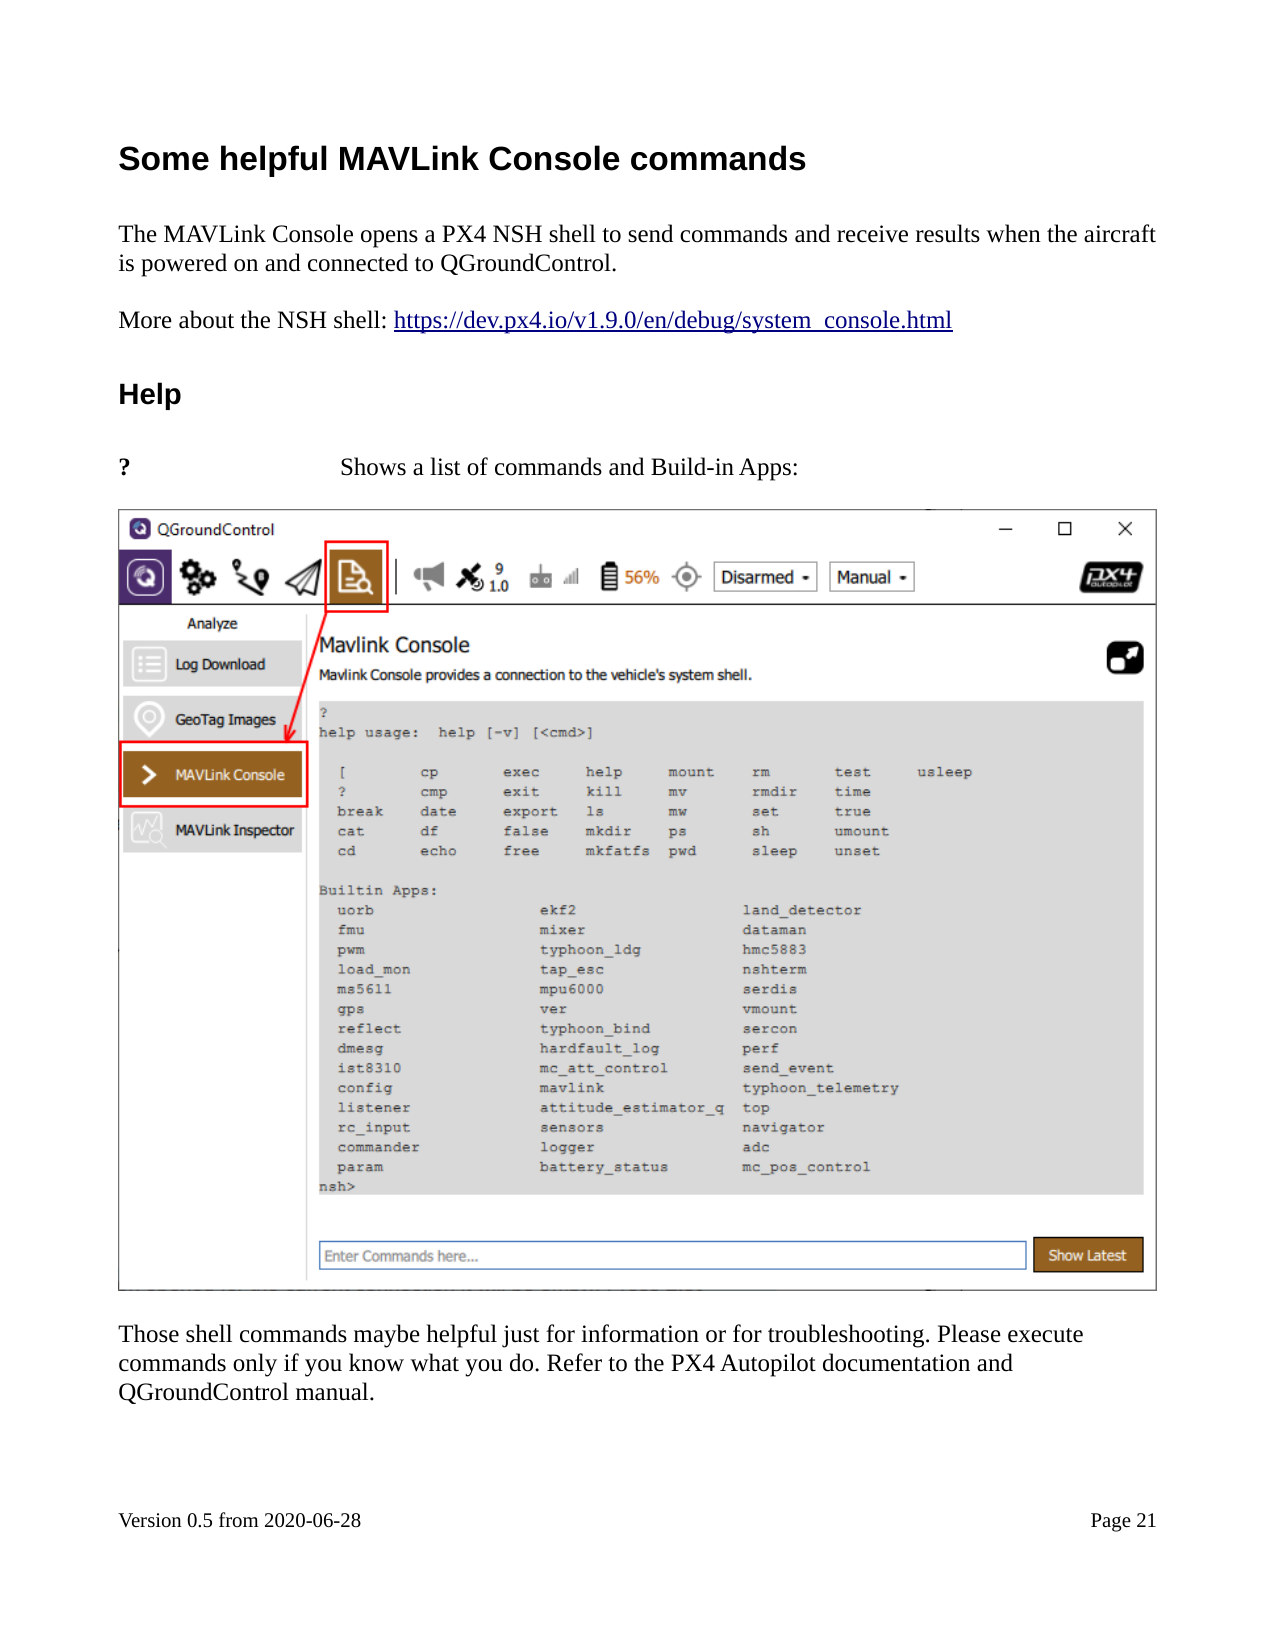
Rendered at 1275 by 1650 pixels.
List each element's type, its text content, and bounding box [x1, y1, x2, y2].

subtitle Help [118, 377, 1157, 411]
text Those shell commands maybe helpful just for information or for troubleshooting. Please execute commands only if you know what you do. Refer to the PX4 Autopilot documentation and QGroundControl manual. [118, 1319, 1157, 1406]
text The MAVLink Console opens a PX4 NSH shell to send commands and receive results when the aircraft is powered on and connected to QGroundControl. [118, 219, 1157, 276]
picture [118, 509, 1157, 1291]
text More about the NSH shell: https://dev.px4.io/v1.9.0/en/debug/system_console.html [118, 305, 1157, 334]
subtitle Some helpful MAVLink Console commands [118, 139, 1157, 178]
text ? Shows a list of commands and Build-in Apps: [118, 452, 1157, 481]
